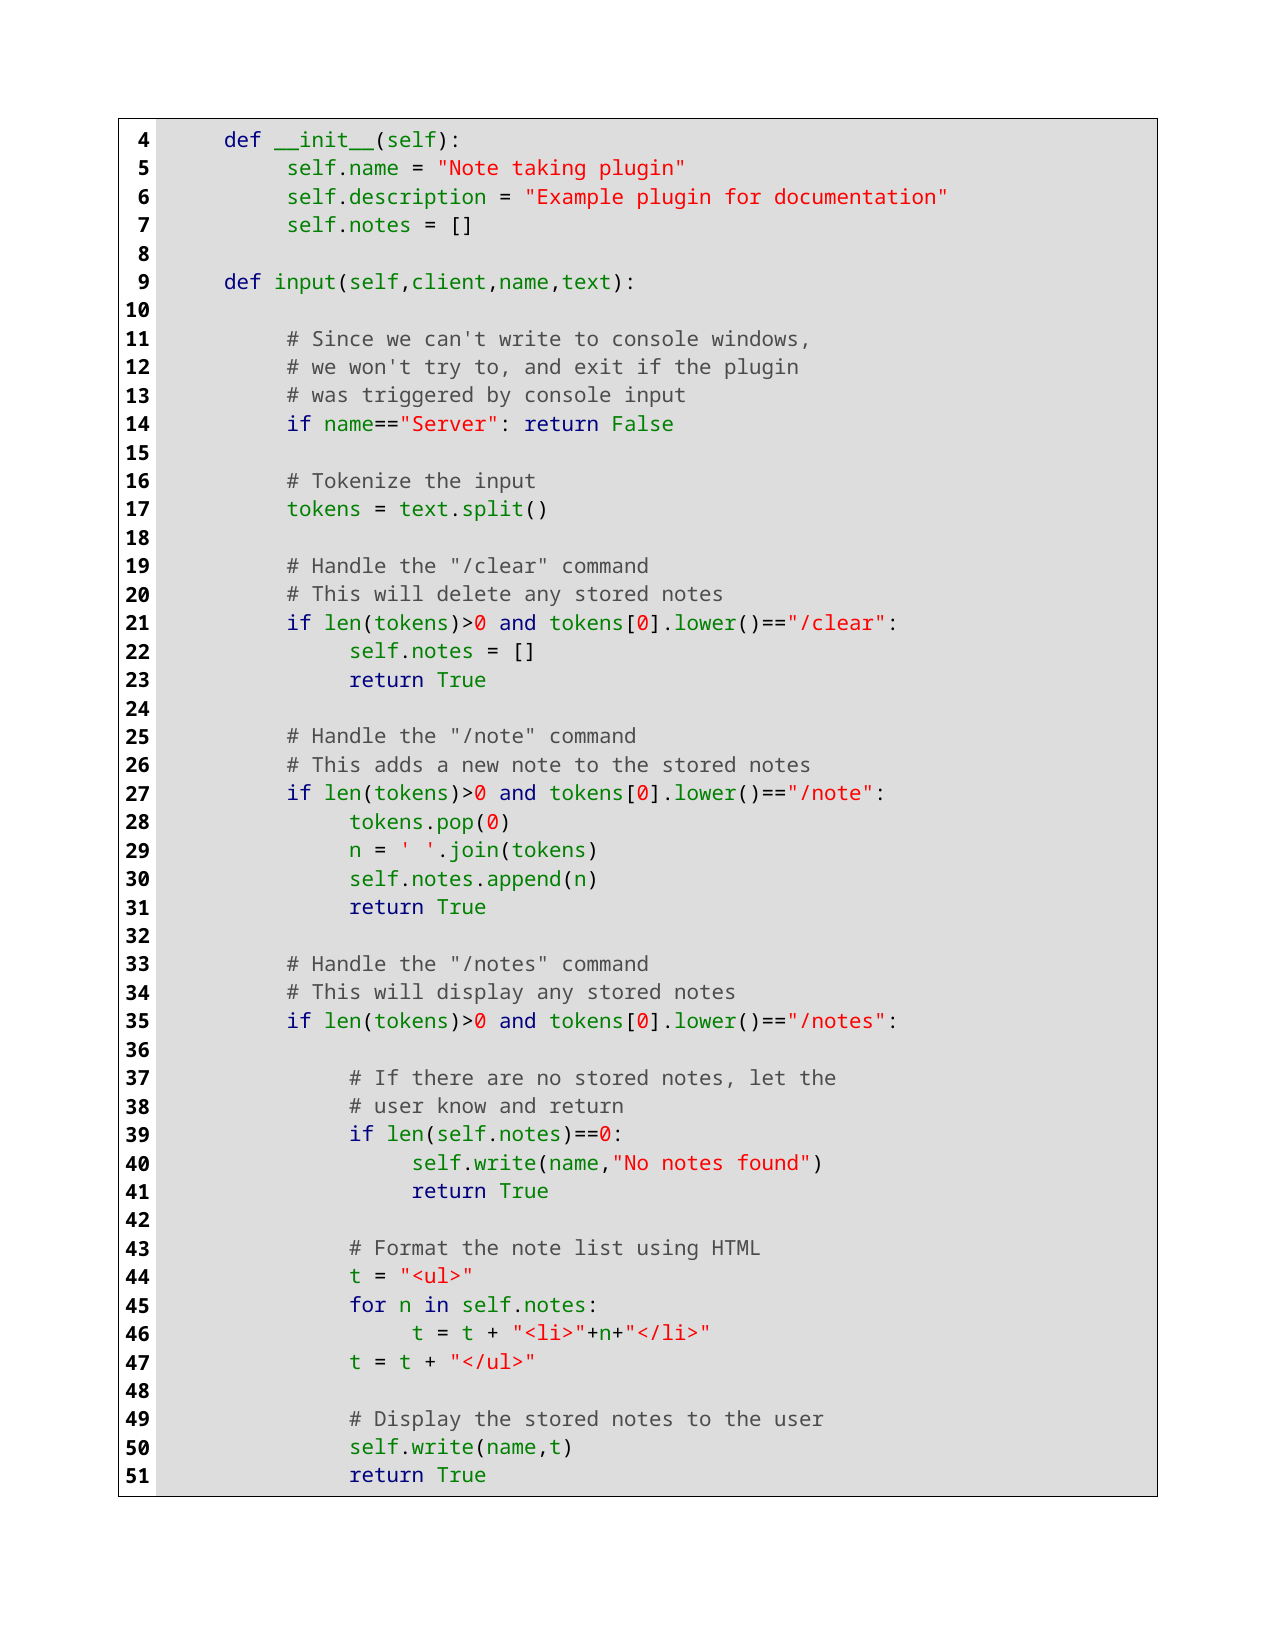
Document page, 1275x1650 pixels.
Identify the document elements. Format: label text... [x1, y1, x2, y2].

table_header def __init__(self): self.name = "Note taking plugin" self.description = "Example plugin for documentation" self.notes = [] def input(self,client,name,text): # Since we can't write to console windows, # we won't try to, and exit if the plugin # was triggered by console input if name=="Server": return False # Tokenize the input tokens = text.split() # Handle the "/clear" command # This will delete any stored notes if len(tokens)>0 and tokens[0].lower()=="/clear": self.notes = [] return True # Handle the "/note" command # This adds a new note to the stored notes if len(tokens)>0 and tokens[0].lower()=="/note": tokens.pop(0) n = ' '.join(tokens) self.notes.append(n) return True # Handle the "/notes" command # This will display any stored notes if len(tokens)>0 and tokens[0].lower()=="/notes": # If there are no stored notes, let the # user know and return if len(self.notes)==0: self.write(name,"No notes found") return True # Format the note list using HTML t = "<ul>" for n in self.notes: t = t + "<li>"+n+"</li>" t = t + "</ul>" # Display the stored notes to the user self.write(name,t) return True [156, 119, 1157, 1496]
table_header 4 5 6 7 8 9 10 11 12 13 14 15 16 17 18 19 20 21 22 23 24 25 26 27 28 29 30 31 32 33 34 35 36 37 38 39 40 41 42 43 44 45 46 47 48 49 50 51 [119, 119, 156, 1496]
